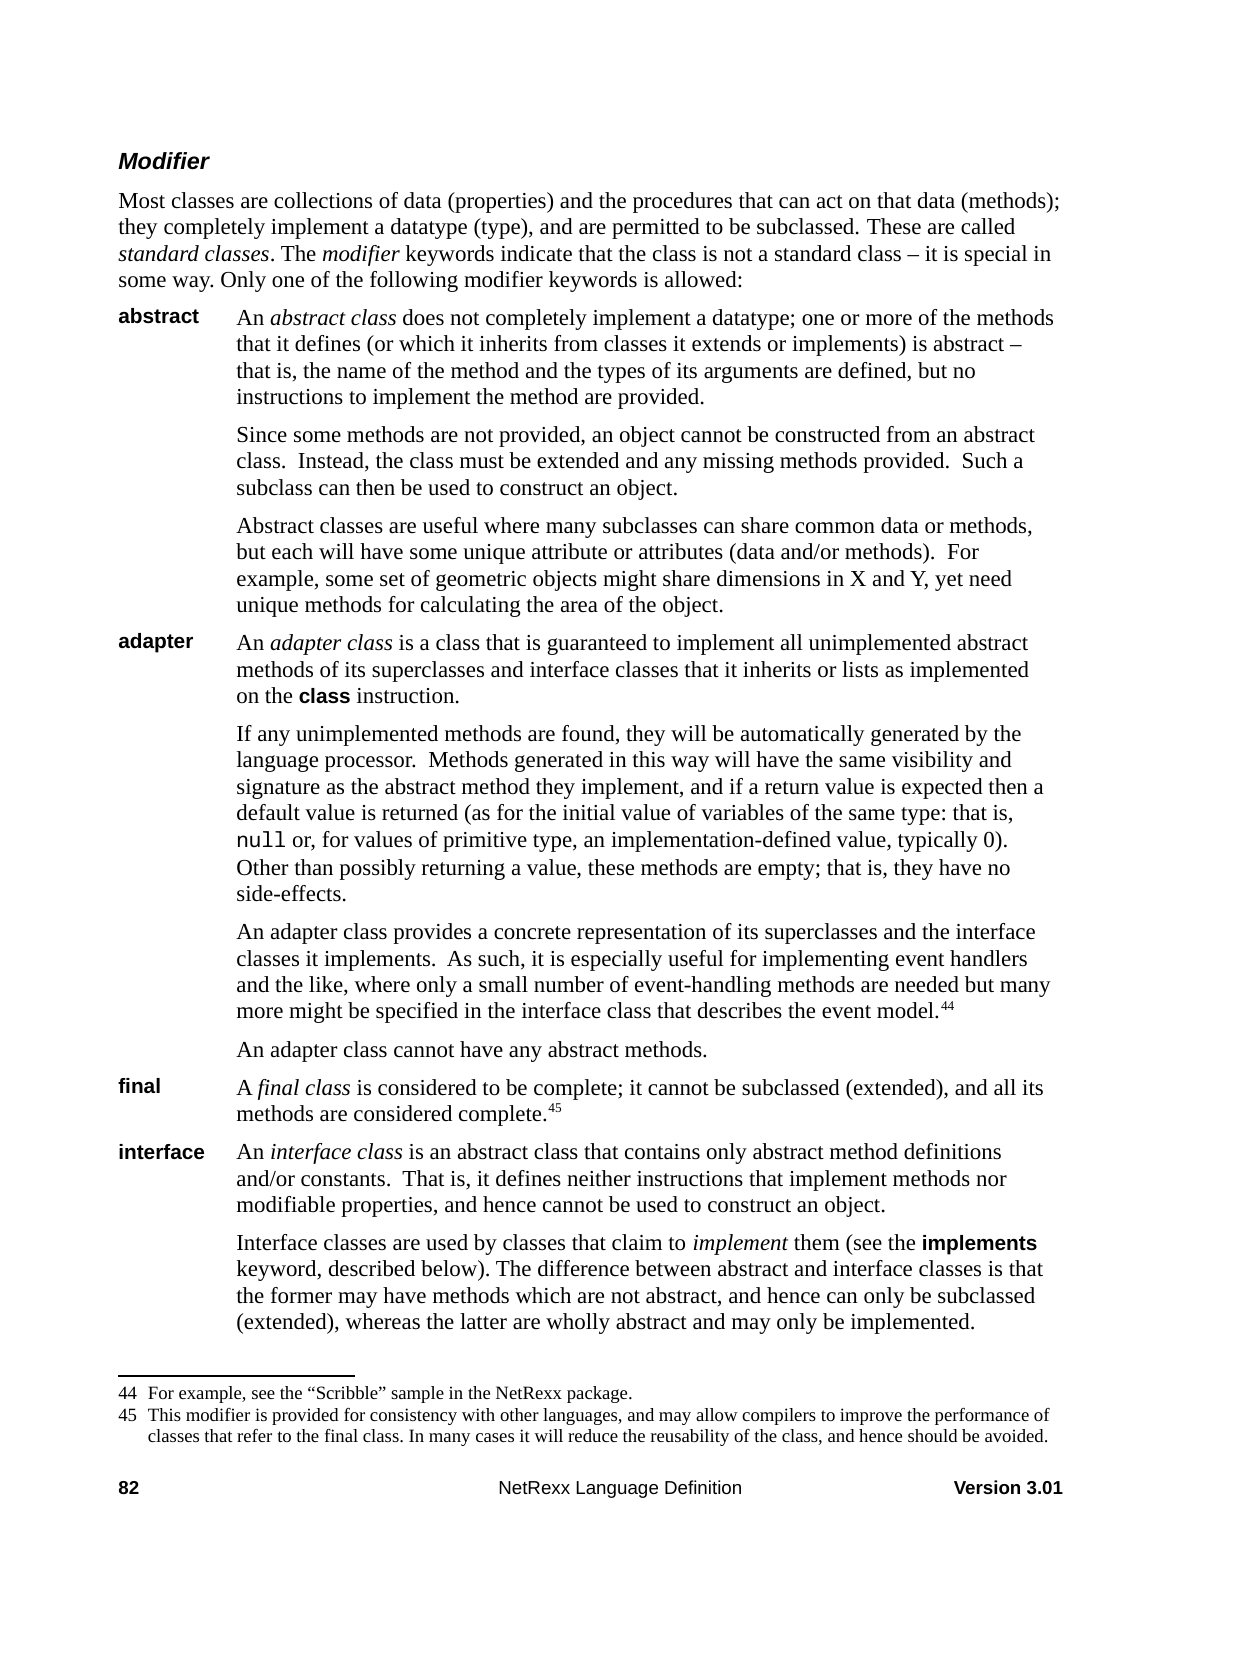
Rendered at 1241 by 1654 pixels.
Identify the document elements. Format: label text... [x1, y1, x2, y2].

table_cell interface [118, 1138, 236, 1346]
text Most classes are collections of data (properties) and the procedures that can act on that data (methods); they completely implement a datatype (type), and are permitted to be subclassed. These are called standard classes. The modifier keywords indicate that the class is not a standard class – it is special in some way. Only one of the following modifier keywords is allowed: [118, 187, 1063, 292]
table_cell An adapter class is a class that is guaranteed to implement all unimplemented abstract methods of its superclasses and interface classes that it inherits or lists as implemented on the class instruction. If any unimplemented methods are found, they will be automatically generated by the language processor. Methods generated in this way will have the same visibility and signature as the abstract method they implement, and if a return value is expected then a default value is returned (as for the initial value of variables of the same type: that is, null or, for values of primitive type, an implementation-defined value, typically 0). Other than possibly returning a value, these methods are empty; that is, they have no side-effects. An adapter class provides a concrete representation of its superclasses and the interface classes it implements. As such, it is especially useful for implementing event handlers and the like, where only a small number of event-handling methods are needed but many more might be specified in the interface class that describes the event model. An adapter class cannot have any abstract methods. [236, 629, 1063, 1074]
table_cell An interface class is an abstract class that contains only abstract method definitions and/or constants. That is, it defines neither instructions that implement methods nor modifiable properties, and hence cannot be used to construct an object. Interface classes are used by classes that claim to implement them (see the implements keyword, described below). The difference between abstract and interface classes is that the former may have methods which are not abstract, and hence can only be subclassed (extended), whereas the latter are wholly abstract and may only be implemented. [236, 1138, 1063, 1346]
table_cell adapter [118, 629, 236, 1074]
table_header abstract [118, 304, 236, 629]
subtitle Modifier [118, 148, 1063, 174]
table_header An abstract class does not completely implement a datatype; one or more of the methods that it defines (or which it inherits from classes it extends or implements) is abstract – that is, the name of the method and the types of its arguments are defined, but no instructions to implement the method are provided. Since some methods are not provided, an object cannot be constructed from an abstract class. Instead, the class must be extended and any missing methods provided. Such a subclass can then be used to construct an object. Abstract classes are useful where many subclasses can share common data or methods, but each will have some unique attribute or attributes (data and/or methods). For example, some set of geometric objects might share dimensions in X and Y, yet need unique methods for calculating the area of the object. [236, 304, 1063, 629]
table_cell A final class is considered to be complete; it cannot be subclassed (extended), and all its methods are considered complete. [236, 1074, 1063, 1138]
table_cell final [118, 1074, 236, 1138]
